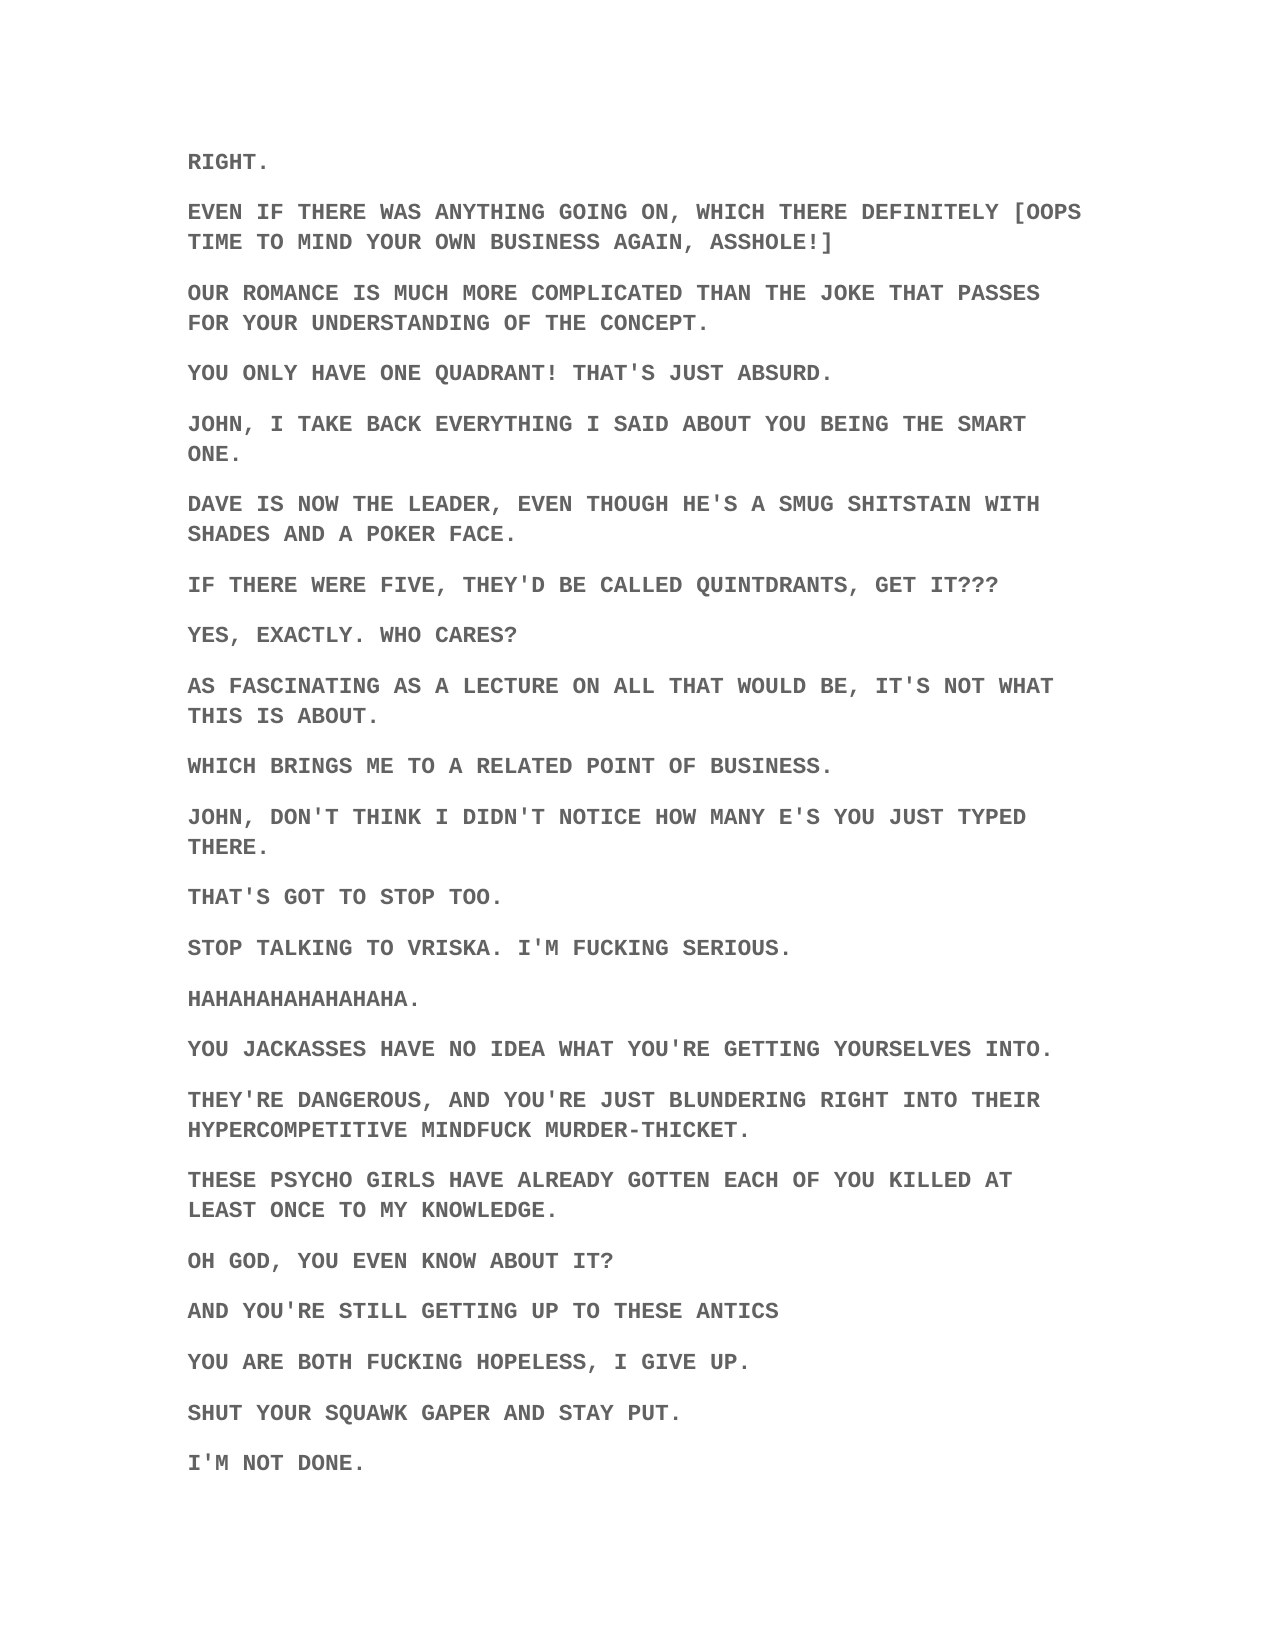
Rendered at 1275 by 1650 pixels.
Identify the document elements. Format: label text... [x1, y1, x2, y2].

text YES, EXACTLY. WHO CARES? [187, 623, 1087, 649]
text OH GOD, YOU EVEN KNOW ABOUT IT? [187, 1249, 1087, 1275]
text IF THERE WERE FIVE, THEY'D BE CALLED QUINTDRANTS, GET IT??? [187, 573, 1087, 599]
text JOHN, I TAKE BACK EVERYTHING I SAID ABOUT YOU BEING THE SMART ONE. [187, 412, 1087, 468]
text STOP TALKING TO VRISKA. I'M FUCKING SERIOUS. [187, 936, 1087, 962]
text SHUT YOUR SQUAWK GAPER AND STAY PUT. [187, 1401, 1087, 1427]
text YOU JACKASSES HAVE NO IDEA WHAT YOU'RE GETTING YOURSELVES INTO. [187, 1037, 1087, 1063]
text HAHAHAHAHAHAHAHA. [187, 987, 1087, 1013]
text JOHN, DON'T THINK I DIDN'T NOTICE HOW MANY E'S YOU JUST TYPED THERE. [187, 805, 1087, 861]
text AS FASCINATING AS A LECTURE ON ALL THAT WOULD BE, IT'S NOT WHAT THIS IS ABOUT. [187, 674, 1087, 730]
text EVEN IF THERE WAS ANYTHING GOING ON, WHICH THERE DEFINITELY [OOPS TIME TO MIND YOUR OWN BUSINESS AGAIN, ASSHOLE!] [187, 201, 1087, 256]
text AND YOU'RE STILL GETTING UP TO THESE ANTICS [187, 1299, 1087, 1326]
text THESE PSYCHO GIRLS HAVE ALREADY GOTTEN EACH OF YOU KILLED AT LEAST ONCE TO MY KNOWLEDGE. [187, 1168, 1087, 1224]
text RIGHT. [187, 150, 1087, 176]
text YOU ONLY HAVE ONE QUADRANT! THAT'S JUST ABSURD. [187, 361, 1087, 387]
text DAVE IS NOW THE LEADER, EVEN THOUGH HE'S A SMUG SHITSTAIN WITH SHADES AND A POKER FACE. [187, 492, 1087, 548]
text THAT'S GOT TO STOP TOO. [187, 886, 1087, 912]
text I'M NOT DONE. [187, 1451, 1087, 1477]
text YOU ARE BOTH FUCKING HOPELESS, I GIVE UP. [187, 1350, 1087, 1376]
text OUR ROMANCE IS MUCH MORE COMPLICATED THAN THE JOKE THAT PASSES FOR YOUR UNDERSTANDING OF THE CONCEPT. [187, 281, 1087, 337]
text THEY'RE DANGEROUS, AND YOU'RE JUST BLUNDERING RIGHT INTO THEIR HYPERCOMPETITIVE MINDFUCK MURDER-THICKET. [187, 1088, 1087, 1144]
text WHICH BRINGS ME TO A RELATED POINT OF BUSINESS. [187, 754, 1087, 781]
